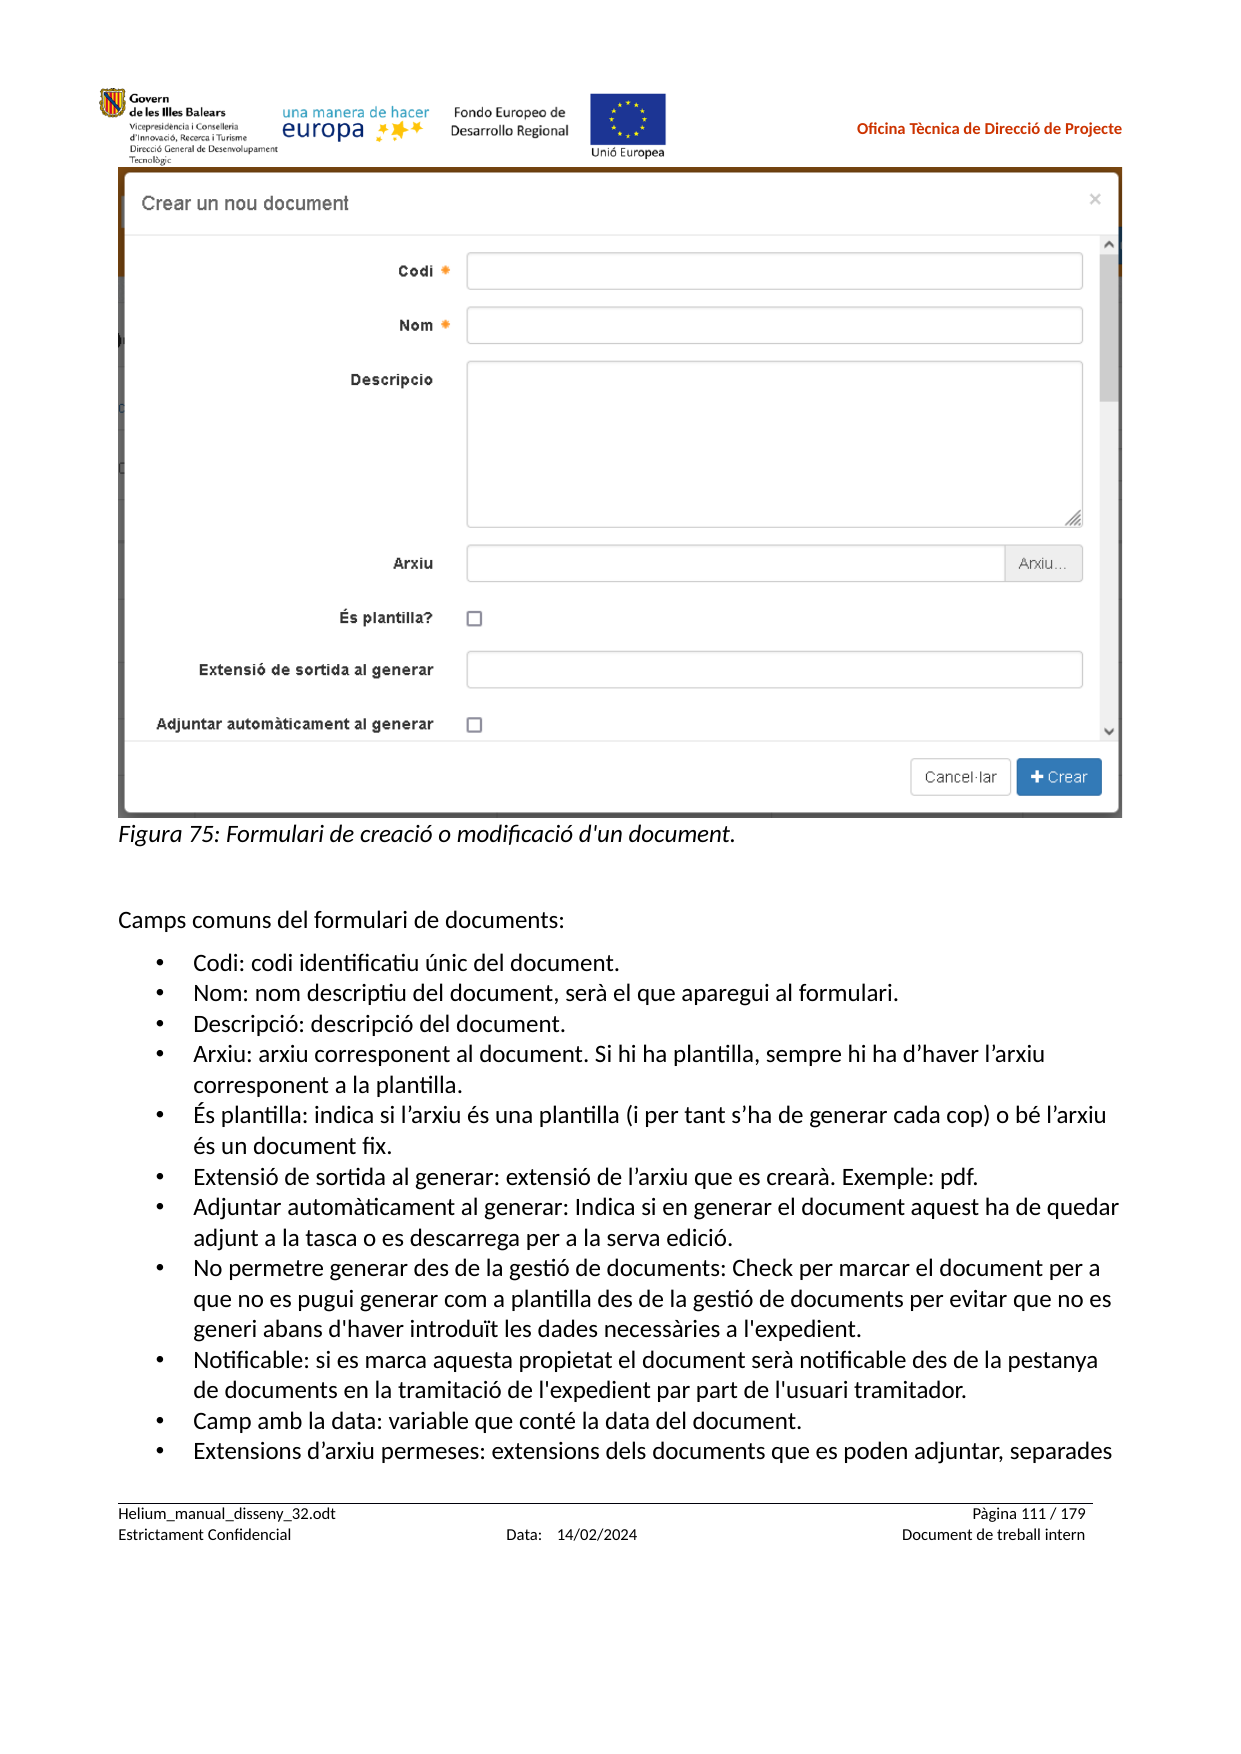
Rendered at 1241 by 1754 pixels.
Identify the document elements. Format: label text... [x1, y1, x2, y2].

text Camps comuns del formulari de documents: [118, 904, 1122, 934]
list Notificable: si es marca aquesta propietat el document serà notificable des de la pestanya de documents en la tramitació de l'expedient par part de l'usuari tramitador. [156, 1344, 1122, 1405]
list Adjuntar automàticament al generar: Indica si en generar el document aquest ha de quedar adjunt a la tasca o es descarrega per a la serva edició. [156, 1191, 1122, 1252]
list Descripció: descripció del document. [156, 1008, 1122, 1039]
list Camp amb la data: variable que conté la data del document. [156, 1405, 1122, 1435]
list No permetre generar des de la gestió de documents: Check per marcar el document per a que no es pugui generar com a plantilla des de la gestió de documents per evitar que no es generi abans d'haver introduït les dades necessàries a l'expedient. [156, 1252, 1122, 1344]
list Extensions d’arxiu permeses: extensions dels documents que es poden adjuntar, separades [156, 1435, 1122, 1466]
list Extensió de sortida al generar: extensió de l’arxiu que es crearà. Exemple: pdf. [156, 1161, 1122, 1191]
list Nom: nom descriptiu del document, serà el que aparegui al formulari. [156, 978, 1122, 1008]
text Figura 75: Formulari de creació o modificació d'un document. [118, 818, 1122, 848]
picture [99, 87, 668, 166]
list Arxiu: arxiu corresponent al document. Si hi ha plantilla, sempre hi ha d’haver l’arxiu corresponent a la plantilla. [156, 1039, 1122, 1100]
picture [118, 167, 1123, 818]
list Codi: codi identificatiu únic del document. [156, 947, 1122, 978]
list És plantilla: indica si l’arxiu és una plantilla (i per tant s’ha de generar cada cop) o bé l’arxiu és un document fix. [156, 1100, 1122, 1161]
